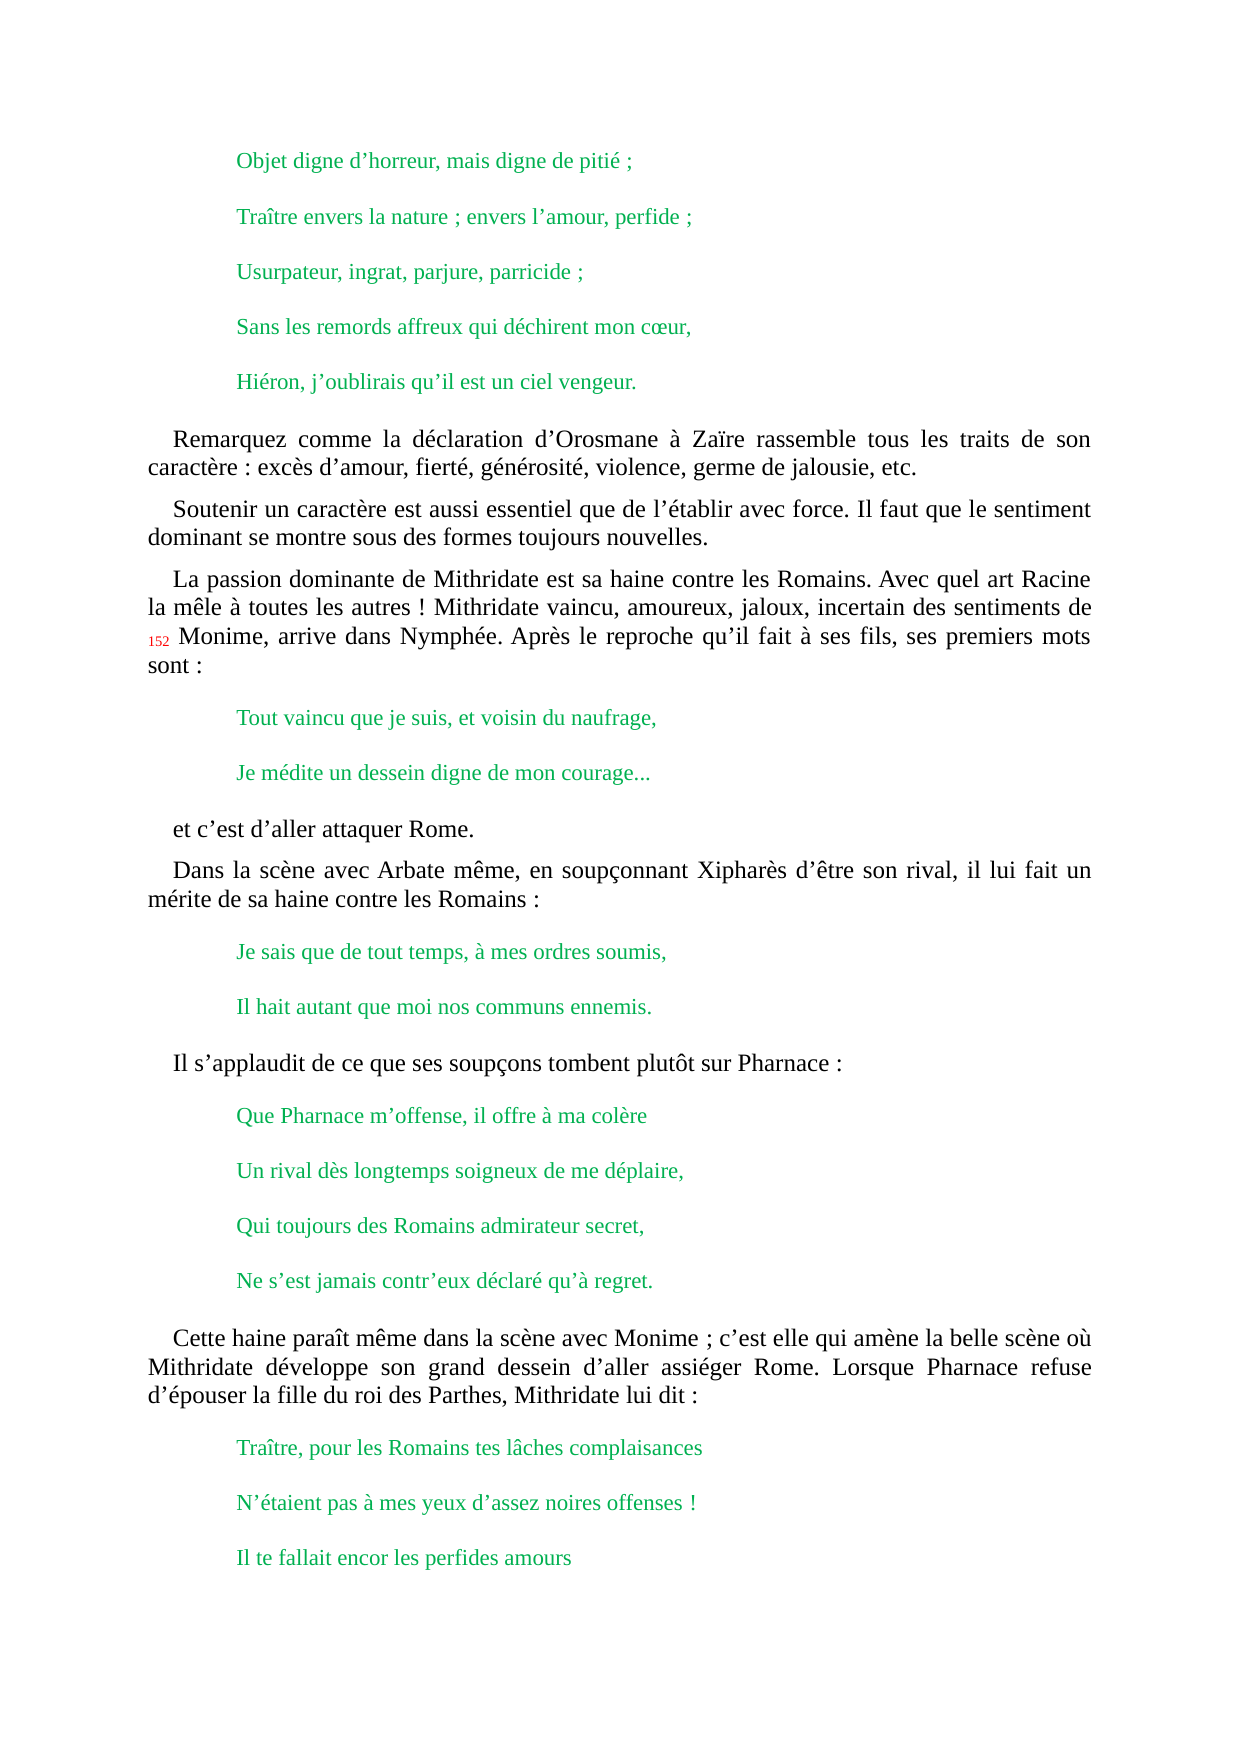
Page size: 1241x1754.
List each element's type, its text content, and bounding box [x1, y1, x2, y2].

text Que Pharnace m’offense, il offre à ma colère [236, 1102, 1093, 1128]
text Traître, pour les Romains tes lâches complaisances [236, 1434, 1093, 1460]
text Sans les remords affreux qui déchirent mon cœur, [236, 313, 1093, 339]
text Il s’applaudit de ce que ses soupçons tombent plutôt sur Pharnace : [148, 1048, 1093, 1077]
text Dans la scène avec Arbate même, en soupçonnant Xipharès d’être son rival, il lui fait un mérite de sa haine contre les Romains : [148, 855, 1093, 913]
text Il te fallait encor les perfides amours [236, 1544, 1093, 1571]
text La passion dominante de Mithridate est sa haine contre les Romains. Avec quel art Racine la mêle à toutes les autres ! Mithridate vaincu, amoureux, jaloux, incertain des sentiments de 152 Monime, arrive dans Nymphée. Après le reproche qu’il fait à ses fils, ses premiers mots sont : [148, 564, 1093, 679]
text Il hait autant que moi nos communs ennemis. [236, 993, 1093, 1019]
text Remarquez comme la déclaration d’Orosmane à Zaïre rassemble tous les traits de son caractère : excès d’amour, fierté, générosité, violence, germe de jalousie, etc. [148, 424, 1093, 481]
text et c’est d’aller attaquer Rome. [148, 814, 1093, 843]
text Usurpateur, ingrat, parjure, parricide ; [236, 258, 1093, 284]
text Qui toujours des Romains admirateur secret, [236, 1212, 1093, 1239]
text N’étaient pas à mes yeux d’assez noires offenses ! [236, 1489, 1093, 1516]
text Hiéron, j’oublirais qu’il est un ciel vengeur. [236, 368, 1093, 395]
text Un rival dès longtemps soigneux de me déplaire, [236, 1157, 1093, 1183]
text Je sais que de tout temps, à mes ordres soumis, [236, 938, 1093, 964]
text Cette haine paraît même dans la scène avec Monime ; c’est elle qui amène la belle scène où Mithridate développe son grand dessein d’aller assiéger Rome. Lorsque Pharnace refuse d’épouser la fille du roi des Parthes, Mithridate lui dit : [148, 1323, 1093, 1409]
text Soutenir un caractère est aussi essentiel que de l’établir avec force. Il faut que le sentiment dominant se montre sous des formes toujours nouvelles. [148, 494, 1093, 551]
text Tout vaincu que je suis, et voisin du naufrage, [236, 704, 1093, 730]
text Objet digne d’horreur, mais digne de pitié ; [236, 148, 1093, 174]
text Ne s’est jamais contr’eux déclaré qu’à regret. [236, 1268, 1093, 1294]
text Traître envers la nature ; envers l’amour, perfide ; [236, 203, 1093, 229]
text Je médite un dessein digne de mon courage... [236, 759, 1093, 785]
